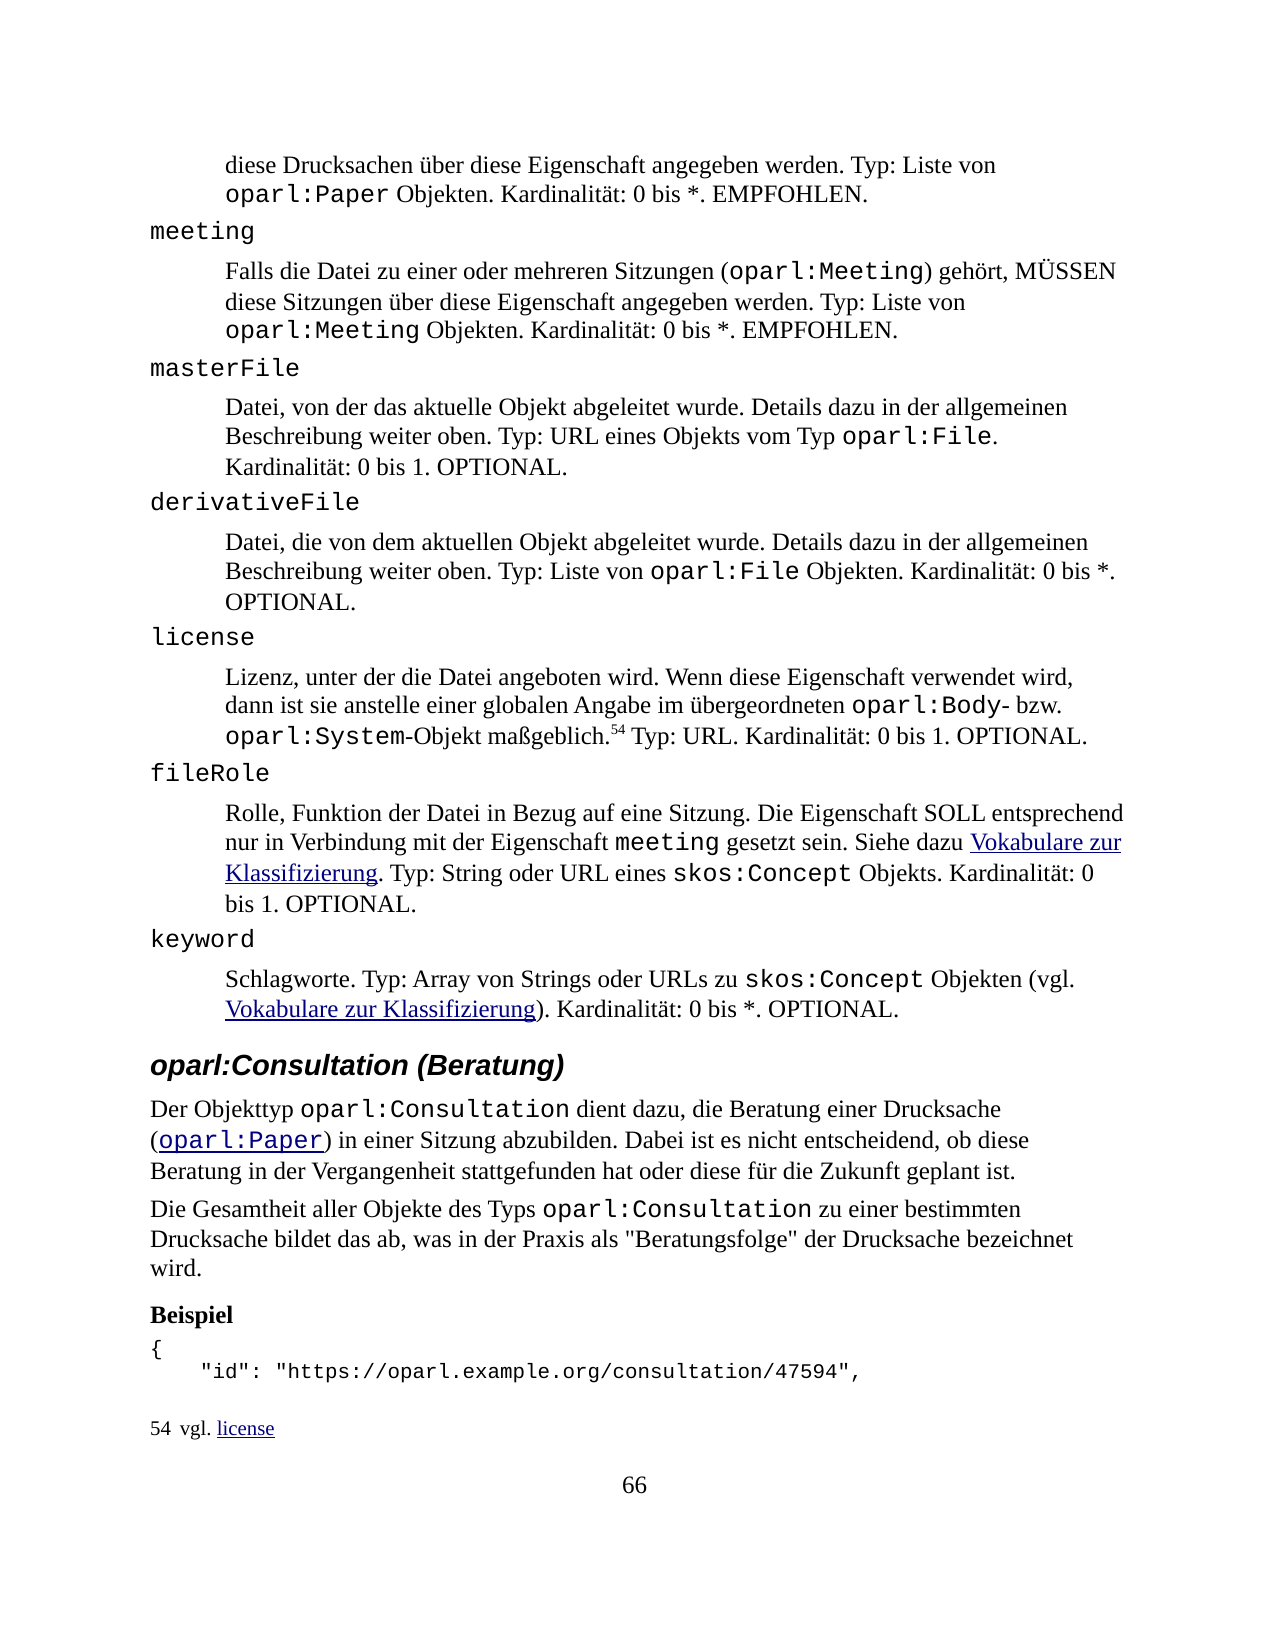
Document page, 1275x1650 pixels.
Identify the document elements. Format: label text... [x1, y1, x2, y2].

text Beispiel [150, 1300, 1125, 1329]
text Datei, die von dem aktuellen Objekt abgeleitet wurde. Details dazu in der allgemeinen Beschreibung weiter oben. Typ: Liste von oparl:File Objekten. Kardinalität: 0 bis *. OPTIONAL. [225, 527, 1125, 615]
text fileRole [150, 761, 1125, 789]
text Falls die Datei zu einer oder mehreren Sitzungen (oparl:Meeting) gehört, MÜSSEN diese Sitzungen über diese Eigenschaft angegeben werden. Typ: Liste von oparl:Meeting Objekten. Kardinalität: 0 bis *. EMPFOHLEN. [225, 256, 1125, 346]
text Rolle, Funktion der Datei in Bezug auf eine Sitzung. Die Eigenschaft SOLL entsprechend nur in Verbindung mit der Eigenschaft meeting gesetzt sein. Siehe dazu Vokabulare zur Klassifizierung. Typ: String oder URL eines skos:Concept Objekts. Kardinalität: 0 bis 1. OPTIONAL. [225, 798, 1125, 917]
subtitle oparl:Consultation (Beratung) [150, 1048, 1125, 1082]
text derivativeFile [150, 490, 1125, 518]
text diese Drucksachen über diese Eigenschaft angegeben werden. Typ: Liste von oparl:Paper Objekten. Kardinalität: 0 bis *. EMPFOHLEN. [225, 150, 1125, 209]
text Die Gesamtheit aller Objekte des Typs oparl:Consultation zu einer bestimmten Drucksache bildet das ab, was in der Praxis als "Beratungsfolge" der Drucksache bezeichnet wird. [150, 1194, 1125, 1282]
text Schlagworte. Typ: Array von Strings oder URLs zu skos:Concept Objekten (vgl. Vokabulare zur Klassifizierung). Kardinalität: 0 bis *. OPTIONAL. [225, 964, 1125, 1023]
text masterFile [150, 355, 1125, 383]
text Lizenz, unter der die Datei angeboten wird. Wenn diese Eigenschaft verwendet wird, dann ist sie anstelle einer globalen Angabe im übergeordneten oparl:Body- bzw. oparl:System-Objekt maßgeblich. Typ: URL. Kardinalität: 0 bis 1. OPTIONAL. [225, 662, 1125, 752]
text meeting [150, 218, 1125, 247]
text Der Objekttyp oparl:Consultation dient dazu, die Beratung einer Drucksache (oparl:Paper) in einer Sitzung abzubilden. Dabei ist es nicht entscheidend, ob diese Beratung in der Vergangenheit stattgefunden hat oder diese für die Zukunft geplant ist. [150, 1094, 1125, 1185]
text vgl. license [150, 1416, 1125, 1440]
text "id": "https://oparl.example.org/consultation/47594", [150, 1361, 1125, 1385]
text { [150, 1338, 1125, 1361]
text license [150, 624, 1125, 653]
text Datei, von der das aktuelle Objekt abgeleitet wurde. Details dazu in der allgemeinen Beschreibung weiter oben. Typ: URL eines Objekts vom Typ oparl:File. Kardinalität: 0 bis 1. OPTIONAL. [225, 392, 1125, 481]
text keyword [150, 926, 1125, 955]
